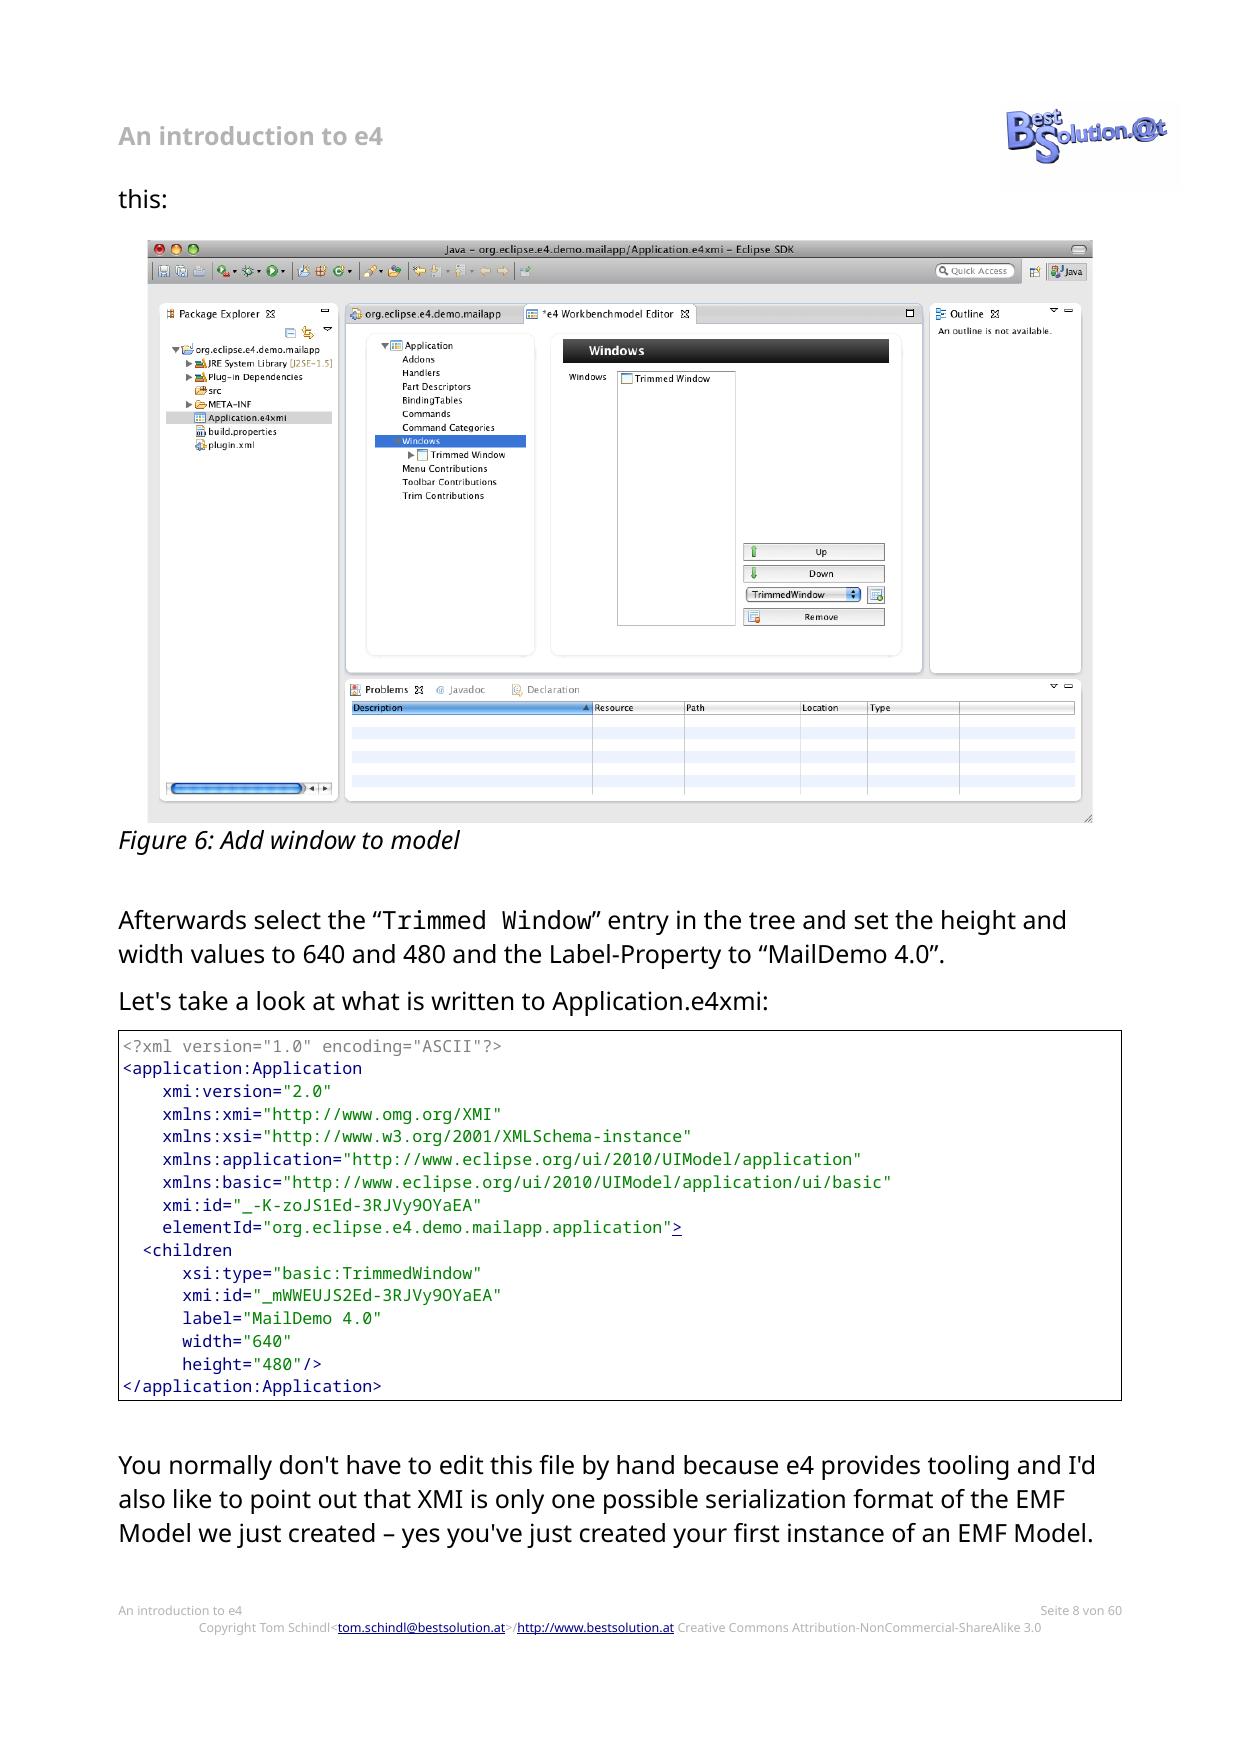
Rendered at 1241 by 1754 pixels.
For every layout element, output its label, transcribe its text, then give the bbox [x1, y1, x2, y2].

text You normally don't have to edit this file by hand because e4 provides tooling and I'd also like to point out that XMI is only one possible serialization format of the EMF Model we just created – yes you've just created your first instance of an EMF Model. [118, 1448, 1122, 1550]
text Let's take a look at what is written to Application.e4xmi: [118, 984, 1122, 1018]
text </application:Application> [119, 1371, 1121, 1400]
text Figure 6: Add window to model [118, 823, 1122, 856]
text <?xml version="1.0" encoding="ASCII"?> [119, 1031, 1121, 1053]
text <application:Application xmi:version="2.0" xmlns:xmi="http://www.omg.org/XMI" xmlns:xsi="http://www.w3.org/2001/XMLSchema-instance" [119, 1053, 1121, 1144]
picture [1002, 101, 1181, 191]
text Afterwards select the “Trimmed Window” entry in the tree and set the height and width values to 640 and 480 and the Label-Property to “MailDemo 4.0”. [118, 903, 1122, 971]
text this: [118, 182, 1122, 216]
picture [147, 240, 1093, 823]
text <children xsi:type="basic:TrimmedWindow" xmi:id="_mWWEUJS2Ed-3RJVy9OYaEA" label="MailDemo 4.0" width="640" height="480"/> [119, 1234, 1121, 1371]
text xmlns:basic="http://www.eclipse.org/ui/2010/UIModel/application/ui/basic" xmi:id="_-K-zoJS1Ed-3RJVy9OYaEA" elementId="org.eclipse.e4.demo.mailapp.application"> [119, 1166, 1121, 1234]
text xmlns:application="http://www.eclipse.org/ui/2010/UIModel/application" [119, 1144, 1121, 1166]
